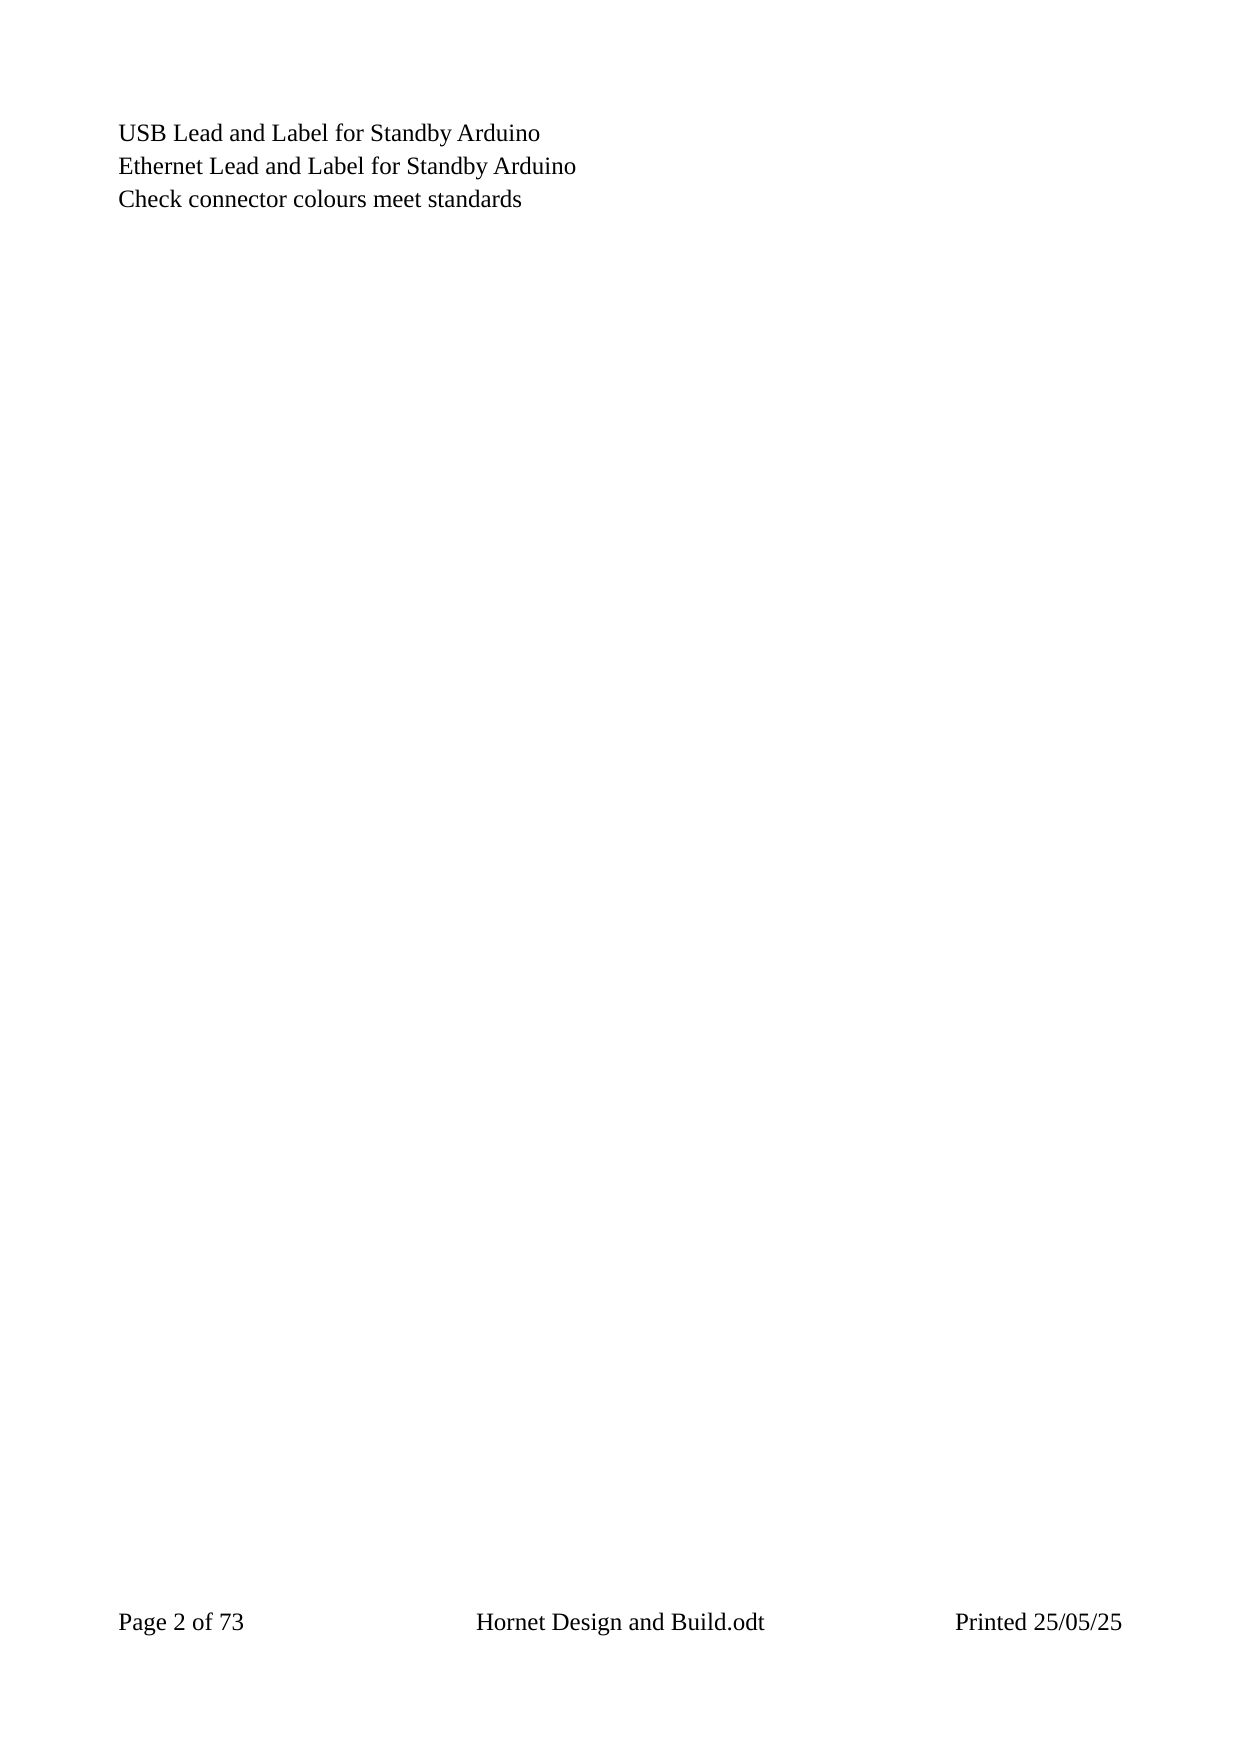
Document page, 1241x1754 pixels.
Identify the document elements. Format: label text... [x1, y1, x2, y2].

text USB Lead and Label for Standby Arduino [118, 118, 1122, 147]
text Check connector colours meet standards [118, 184, 1122, 213]
text Ethernet Lead and Label for Standby Arduino [118, 151, 1122, 180]
